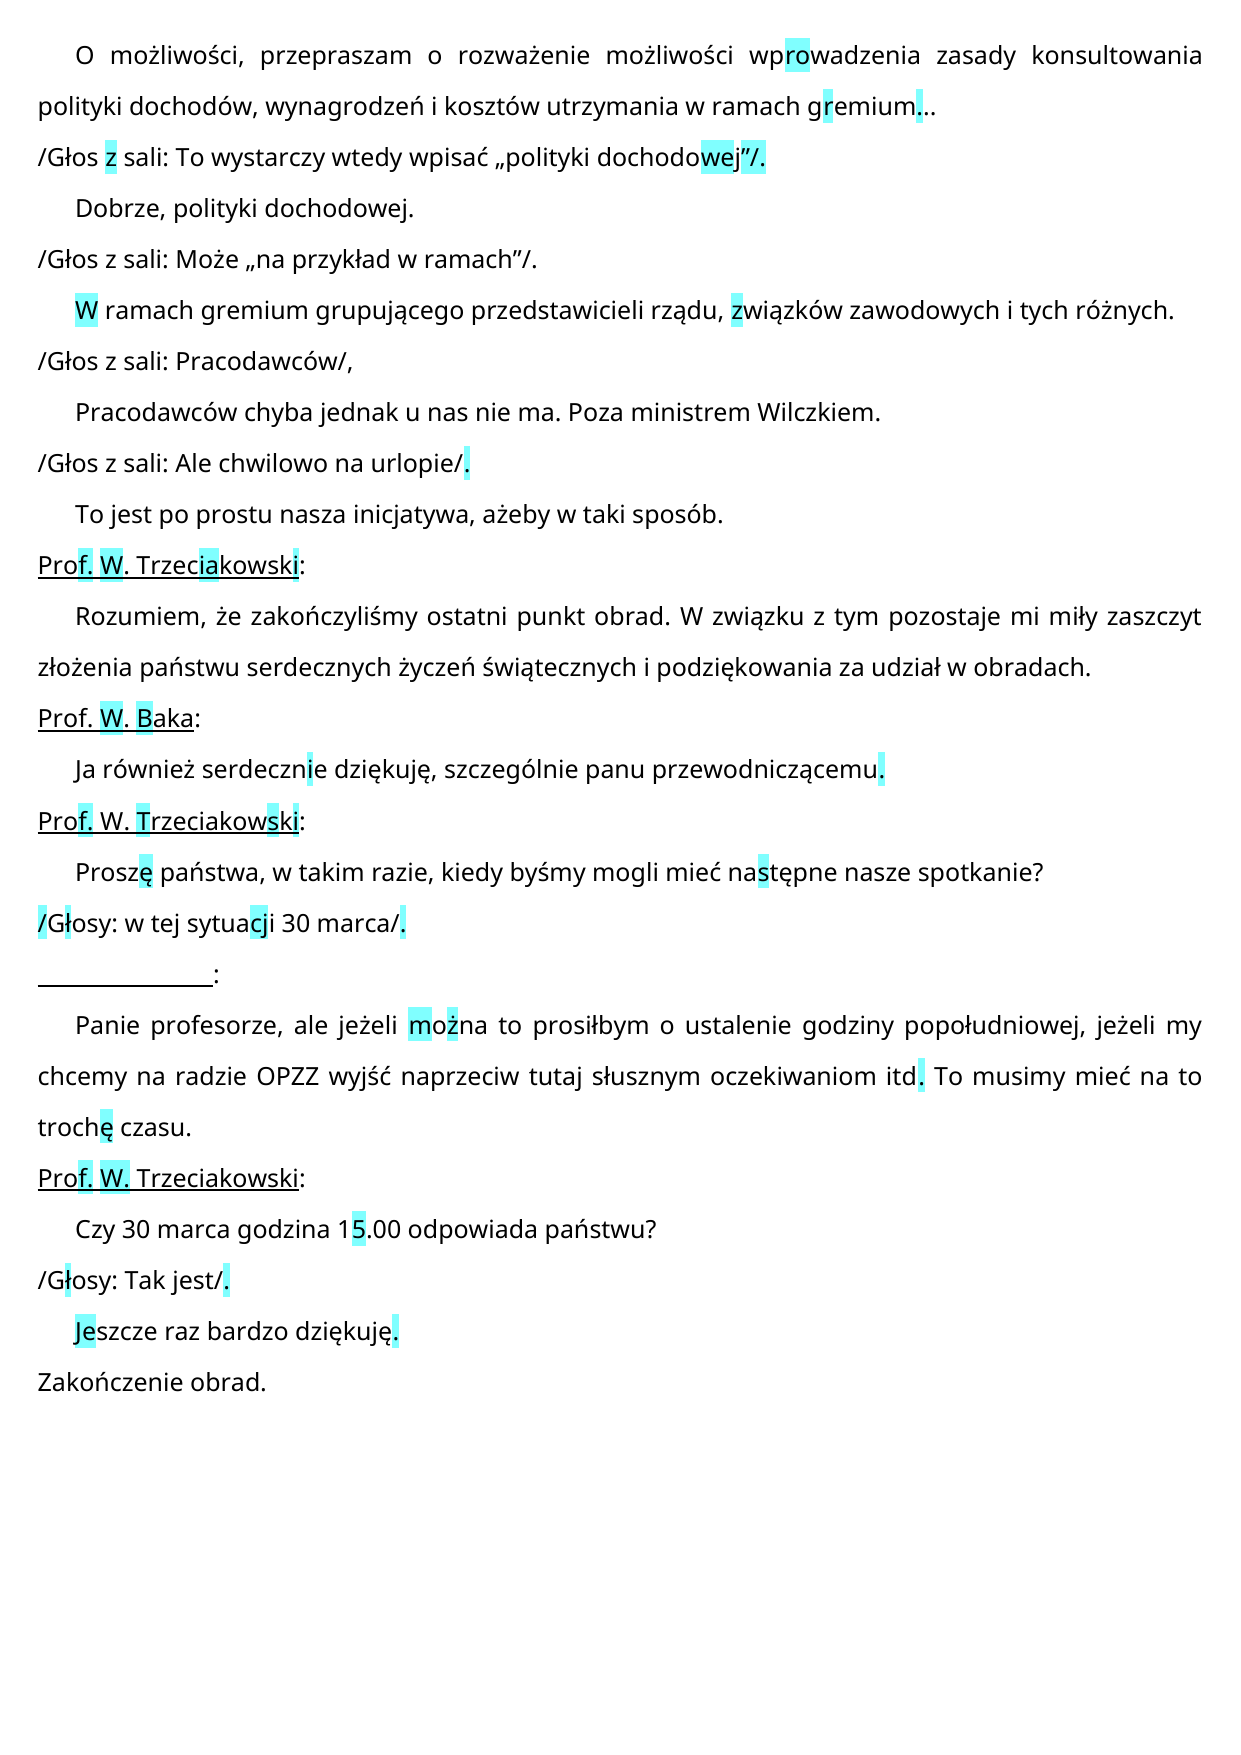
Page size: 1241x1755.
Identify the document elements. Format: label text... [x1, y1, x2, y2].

text Rozumiem, że zakończyliśmy ostatni punkt obrad. W związku z tym pozostaje mi miły zaszczyt złożenia państwu serdecznych życzeń świątecznych i podziękowania za udział w obradach. [37, 599, 1203, 684]
text Dobrze, polityki dochodowej. [37, 191, 1203, 225]
text Ja również serdecznie dziękuję, szczególnie panu przewodniczącemu. [37, 752, 1203, 786]
text Proszę państwa, w takim razie, kiedy byśmy mogli mieć następne nasze spotkanie? [37, 854, 1203, 888]
text Prof. W. Baka: [37, 701, 1203, 735]
text /Głos z sali: To wystarczy wtedy wpisać „polityki dochodowej”/. [37, 139, 1203, 174]
text To jest po prostu nasza inicjatywa, ażeby w taki sposób. [37, 497, 1203, 531]
text W ramach gremium grupującego przedstawicieli rządu, związków zawodowych i tych różnych. [37, 293, 1203, 327]
text /Głos z sali: Ale chwilowo na urlopie/. [37, 446, 1203, 480]
text /Głos z sali: Może „na przykład w ramach”/. [37, 242, 1203, 276]
text : [37, 956, 1203, 990]
text Prof. W. Trzeciakowski: [37, 803, 1203, 837]
text O możliwości, przepraszam o rozważenie możliwości wprowadzenia zasady konsultowania polityki dochodów, wynagrodzeń i kosztów utrzymania w ramach gremium... [37, 37, 1203, 123]
text Prof. W. Trzeciakowski: [37, 548, 1203, 582]
text /Głos z sali: Pracodawców/, [37, 344, 1203, 378]
text Jeszcze raz bardzo dziękuję. [37, 1313, 1203, 1348]
text Czy 30 marca godzina 15.00 odpowiada państwu? [37, 1211, 1203, 1246]
text /Głosy: w tej sytuacji 30 marca/. [37, 905, 1203, 939]
text Prof. W. Trzeciakowski: [37, 1160, 1203, 1194]
text Pracodawców chyba jednak u nas nie ma. Poza ministrem Wilczkiem. [37, 395, 1203, 429]
text Zakończenie obrad. [37, 1364, 1203, 1399]
text /Głosy: Tak jest/. [37, 1262, 1203, 1297]
text Panie profesorze, ale jeżeli można to prosiłbym o ustalenie godziny popołudniowej, jeżeli my chcemy na radzie OPZZ wyjść naprzeciw tutaj słusznym oczekiwaniom itd. To musimy mieć na to trochę czasu. [37, 1007, 1203, 1143]
